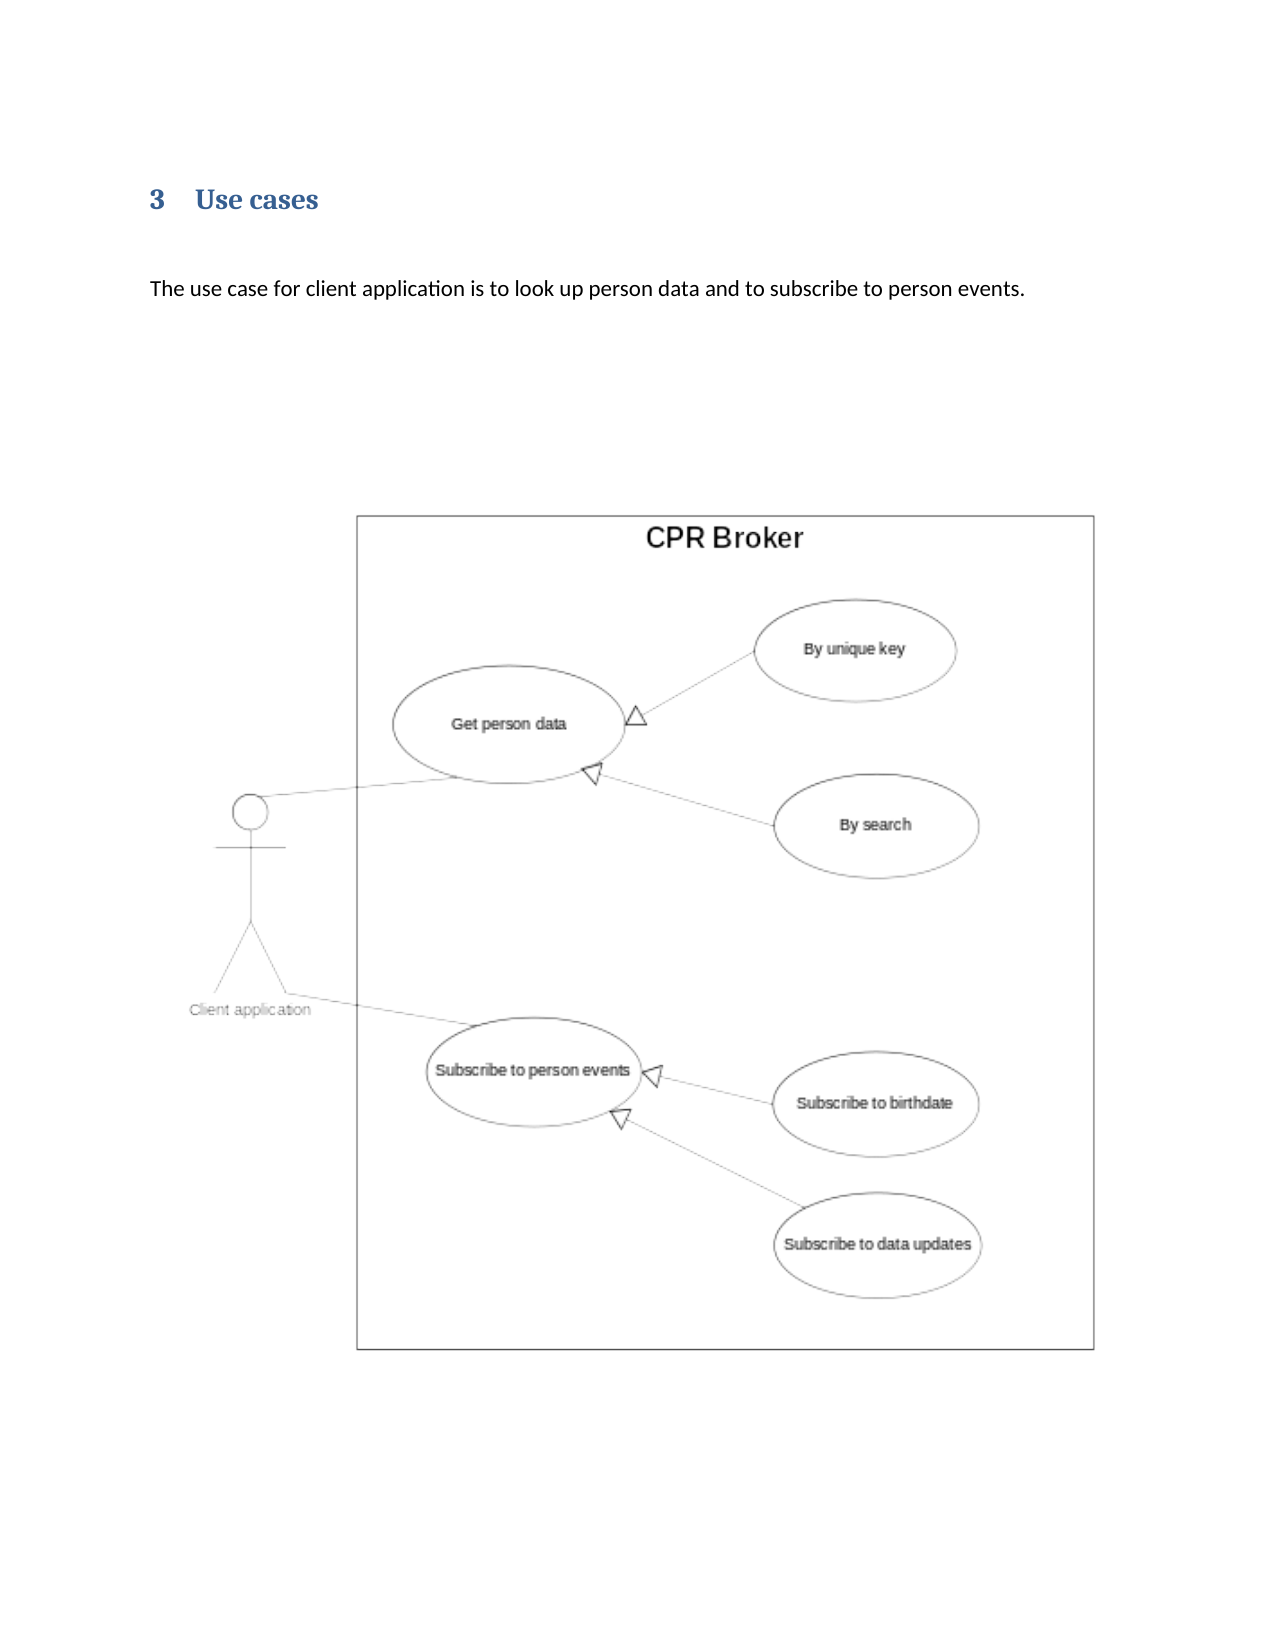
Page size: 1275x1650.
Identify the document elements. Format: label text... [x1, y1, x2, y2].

text The use case for client application is to look up person data and to subscribe to person events. [150, 274, 1125, 302]
subtitle Use cases [150, 183, 1125, 216]
